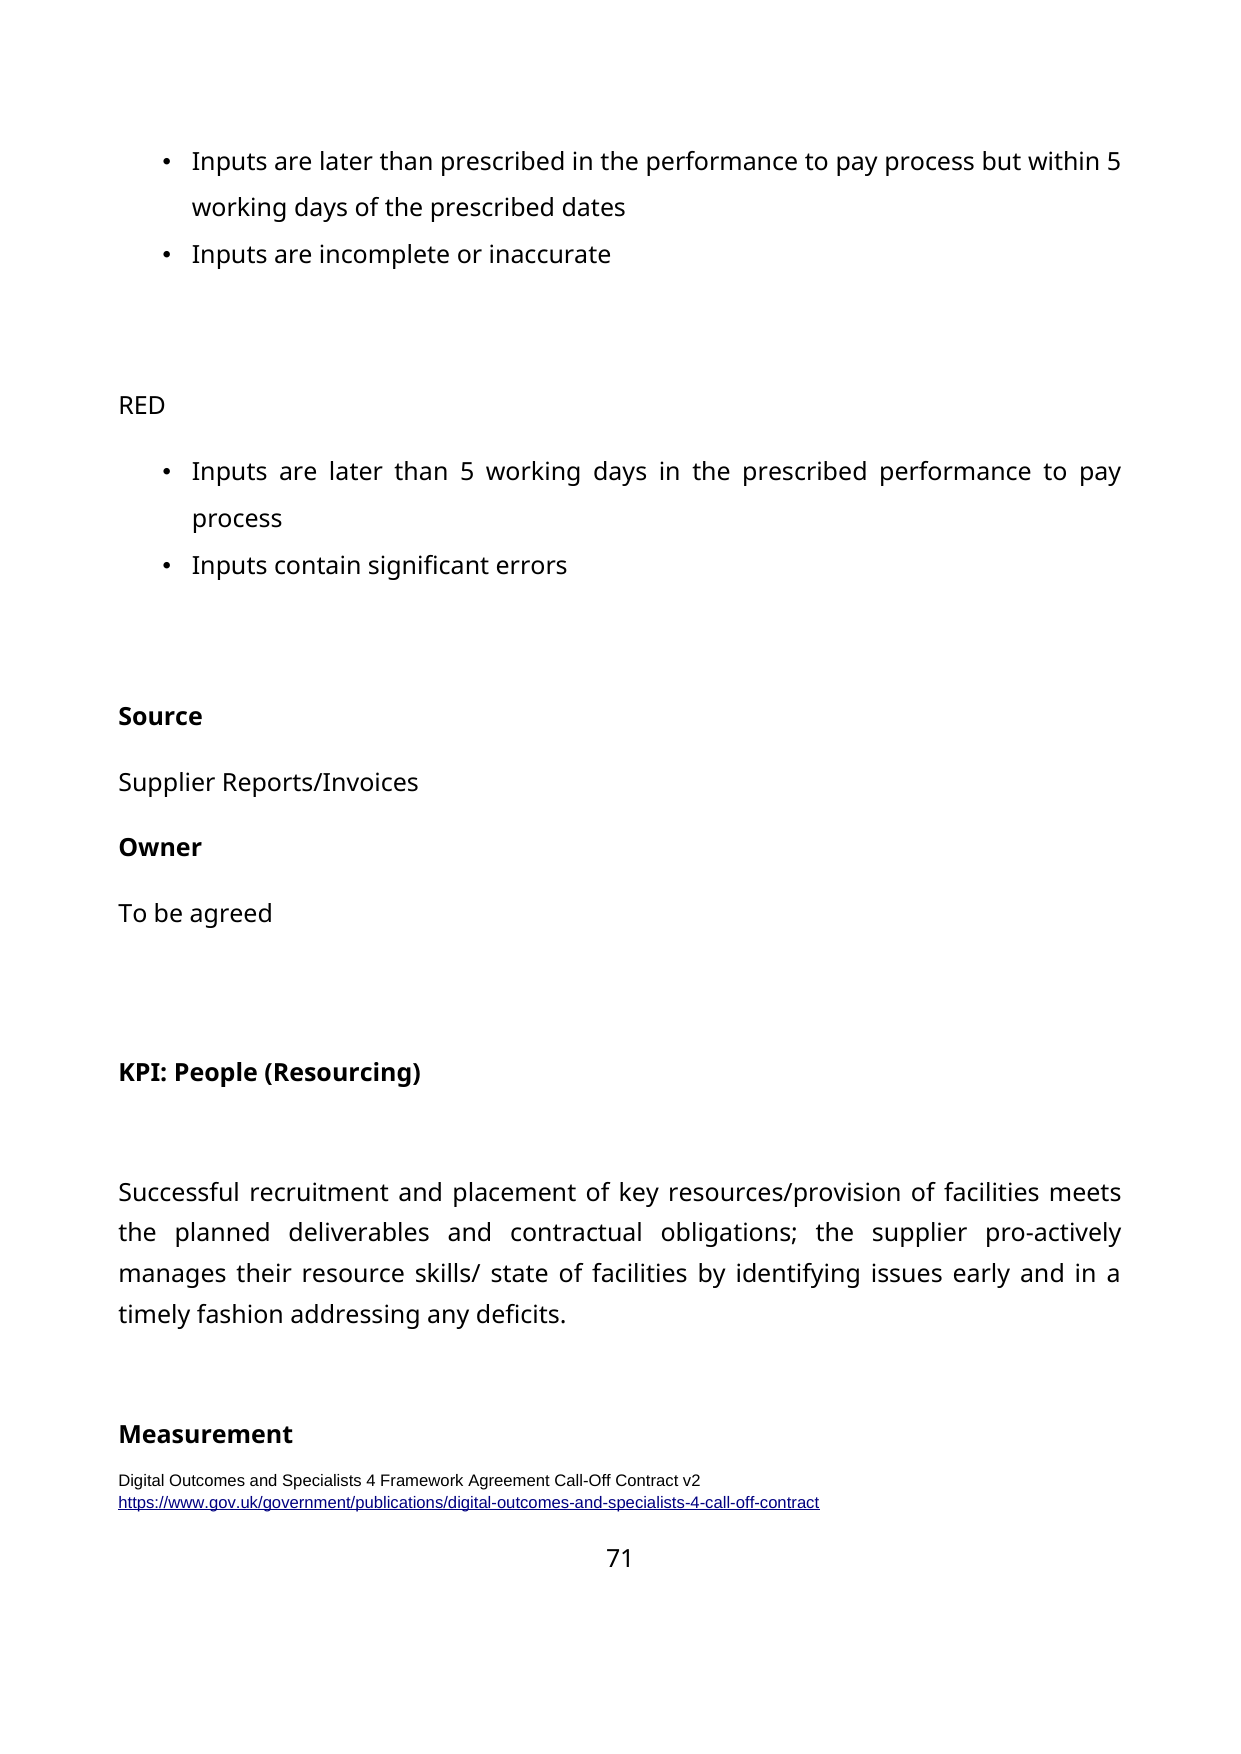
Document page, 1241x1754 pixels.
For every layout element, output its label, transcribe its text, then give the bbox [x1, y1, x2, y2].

text To be agreed [118, 896, 1122, 930]
text Owner [118, 830, 1122, 864]
list Inputs are later than prescribed in the performance to pay process but within 5 working days of the prescribed dates [162, 143, 1122, 224]
list Inputs contain significant errors [162, 548, 1122, 582]
list Inputs are incomplete or inaccurate [162, 237, 1122, 271]
text Measurement [118, 1416, 1122, 1450]
text Successful recruitment and placement of key resources/provision of facilities meets the planned deliverables and contractual obligations; the supplier pro-actively manages their resource skills/ state of facilities by identifying issues early and in a timely fashion addressing any deficits. [118, 1174, 1122, 1331]
text Source [118, 698, 1122, 732]
text KPI: People (Resourcing) [118, 1054, 1122, 1089]
text RED [118, 388, 1122, 422]
text Supplier Reports/Invoices [118, 764, 1122, 798]
list Inputs are later than 5 working days in the prescribed performance to pay process [162, 454, 1122, 535]
